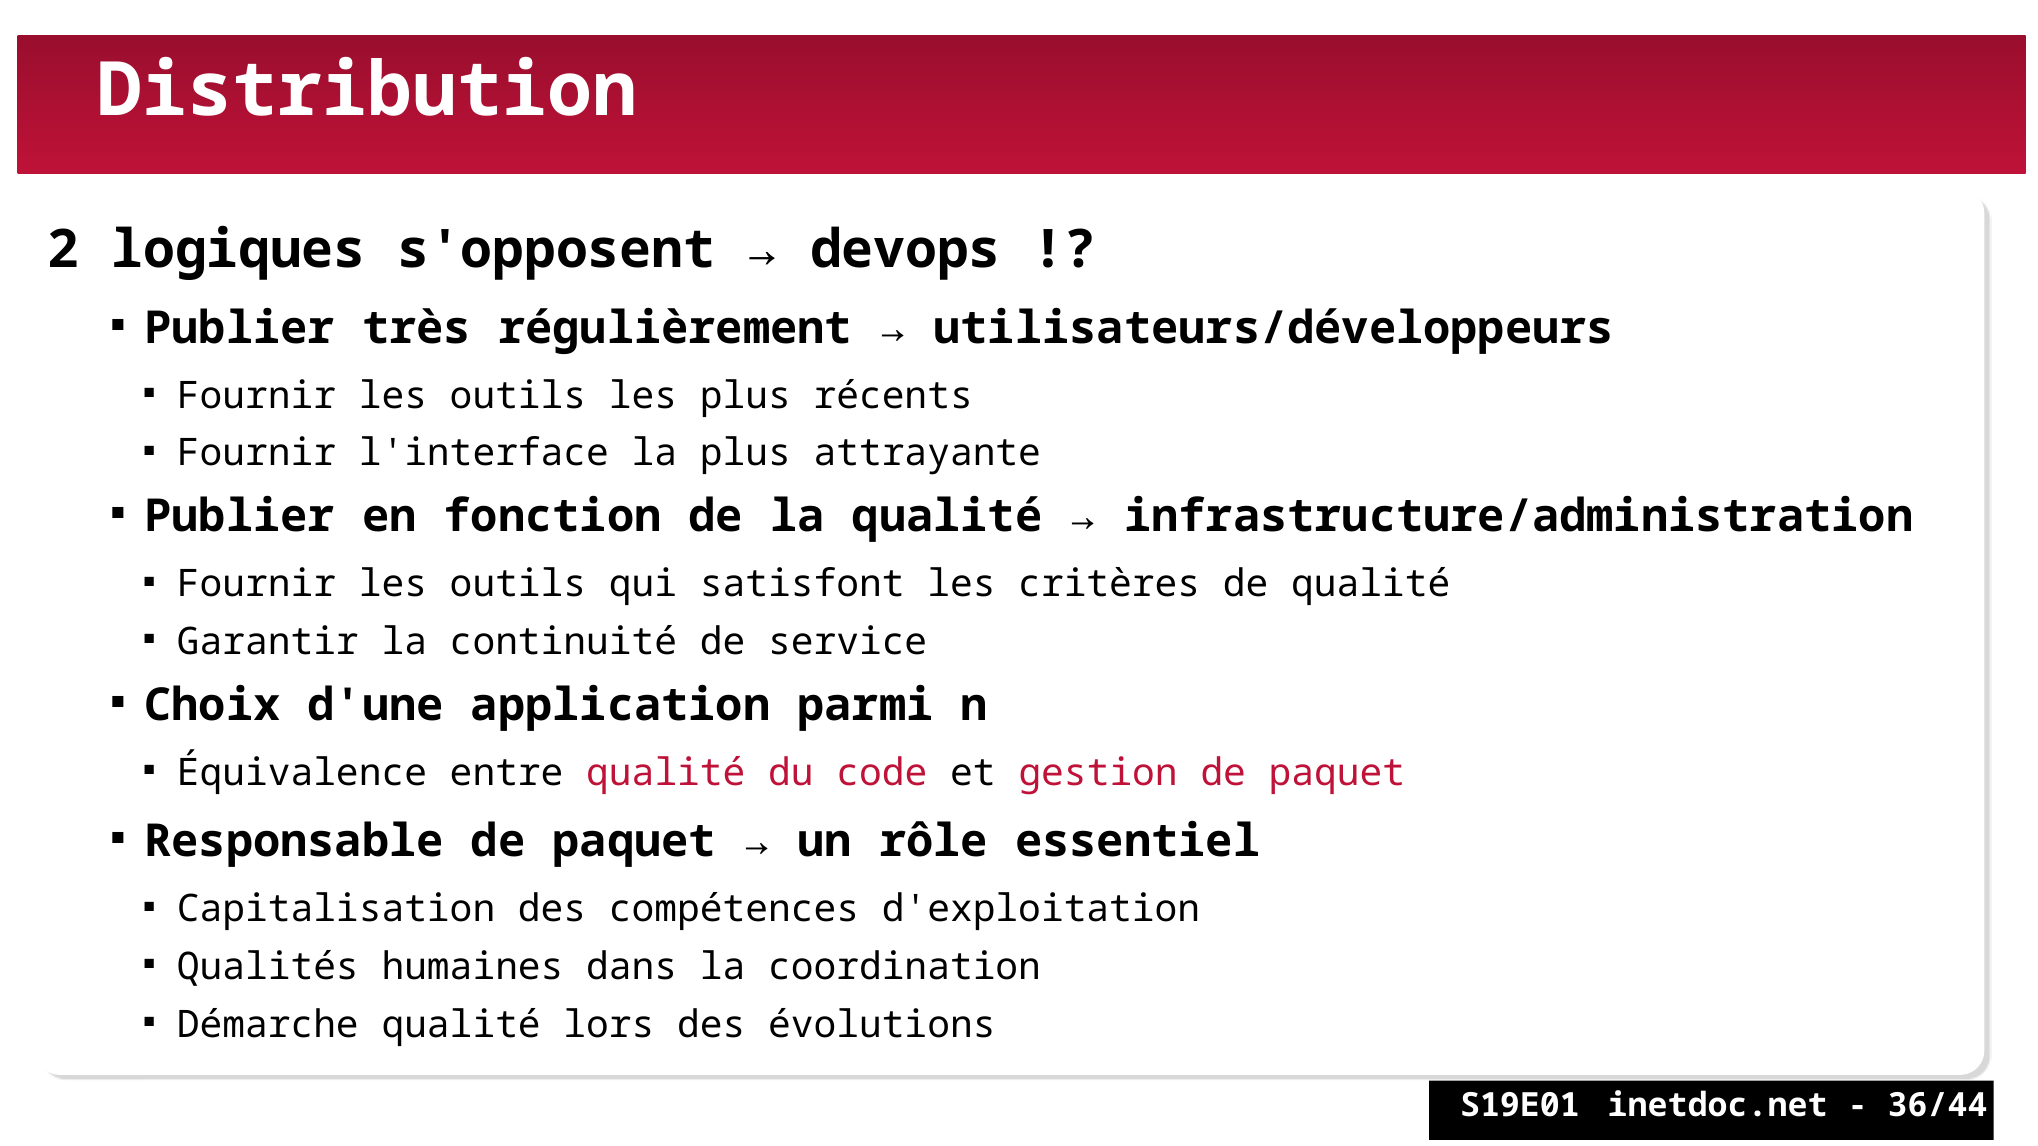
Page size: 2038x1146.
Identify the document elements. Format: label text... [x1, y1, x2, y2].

text_box 2 logiques s'opposent → devops !? Publier très régulièrement → utilisateurs/développeurs Fournir les outils les plus récents Fournir l'interface la plus attrayante Publier en fonction de la qualité → infrastructure/administration Fournir les outils qui satisfont les critères de qualité Garantir la continuité de service Choix d'une application parmi n Équivalence entre qualité du code et gestion de paquet Responsable de paquet → un rôle essentiel Capitalisation des compétences d'exploitation Qualités humaines dans la coordination Démarche qualité lors des évolutions [35, 188, 1985, 1075]
text_box Distribution [17, 35, 2026, 174]
text_box S19E01 inetdoc.net - <numéro>/44 [1429, 1080, 1994, 1140]
